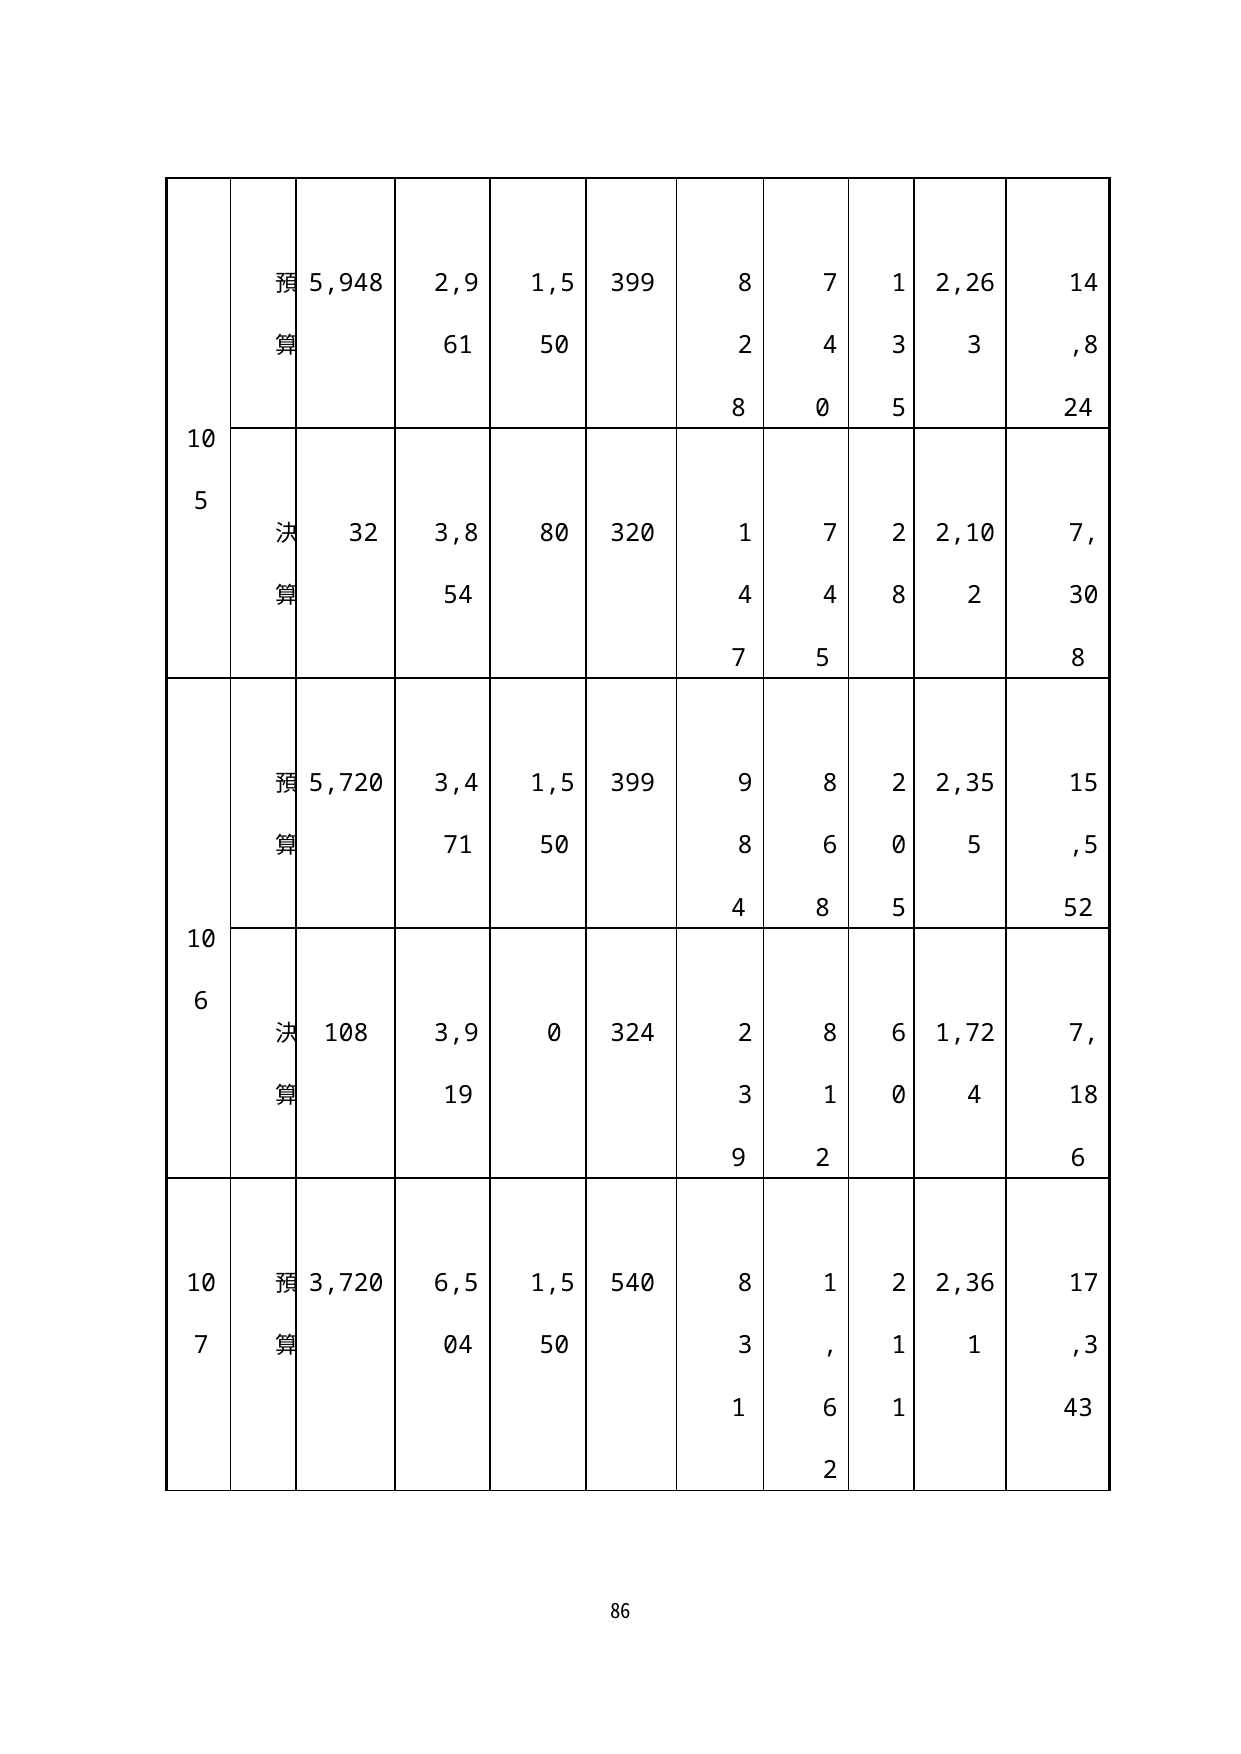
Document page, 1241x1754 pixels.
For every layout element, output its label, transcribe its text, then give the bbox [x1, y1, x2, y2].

table_cell 211 [849, 1179, 913, 1490]
table_cell 2,102 [915, 429, 1005, 677]
table_cell 745 [764, 429, 848, 677]
table_cell 740 [764, 179, 848, 427]
table_cell 15,552 [1007, 679, 1108, 927]
table_cell 決算 [231, 929, 295, 1177]
table_cell 60 [849, 929, 913, 1177]
table_cell 399 [587, 179, 676, 427]
table_cell 7,308 [1007, 429, 1108, 677]
table_cell 預算 [282, 1274, 290, 1280]
table_cell 3,919 [396, 929, 489, 1177]
table_cell 239 [677, 929, 763, 1177]
table_cell 80 [491, 429, 585, 677]
table_cell 135 [849, 179, 913, 427]
table_cell 147 [677, 429, 763, 677]
table_cell 1,550 [491, 179, 585, 427]
table_cell 28 [849, 429, 913, 677]
table_cell 6,504 [396, 1179, 489, 1490]
table_cell 324 [587, 929, 676, 1177]
table_cell 320 [587, 429, 676, 677]
table_cell 0 [491, 929, 585, 1177]
table_cell 106 [168, 679, 230, 1177]
table_cell 5,948 [297, 179, 394, 427]
table_cell 3,720 [297, 1179, 394, 1490]
table_cell 2,355 [915, 679, 1005, 927]
table_cell 決算 [231, 429, 295, 677]
table_cell 1,62 [764, 1179, 848, 1490]
table_cell 1,550 [491, 1179, 585, 1490]
table_cell 1,724 [915, 929, 1005, 1177]
table_cell 14,824 [1007, 179, 1108, 427]
table_cell 17,343 [1007, 1179, 1108, 1490]
table_cell 105 [168, 179, 230, 677]
table_cell 預算 [231, 679, 295, 927]
table_cell 5,720 [297, 679, 394, 927]
table_cell 984 [677, 679, 763, 927]
table_cell 540 [587, 1179, 676, 1490]
table_cell 205 [849, 679, 913, 927]
table_cell 399 [587, 679, 676, 927]
table_cell 32 [297, 429, 394, 677]
table_cell 7,186 [1007, 929, 1108, 1177]
table_cell 2,263 [915, 179, 1005, 427]
table_cell 3,471 [396, 679, 489, 927]
table_cell 107 [168, 1179, 230, 1490]
table_cell 2,361 [915, 1179, 1005, 1490]
table_cell 2,961 [396, 179, 489, 427]
table_cell 831 [677, 1179, 763, 1490]
table_cell 預算 [231, 179, 295, 427]
table_cell 預算 [231, 1179, 295, 1490]
table_cell 868 [764, 679, 848, 927]
table_cell 108 [297, 929, 394, 1177]
table_cell 828 [677, 179, 763, 427]
table_cell 812 [764, 929, 848, 1177]
table_cell 1,550 [491, 679, 585, 927]
table_cell 3,854 [396, 429, 489, 677]
